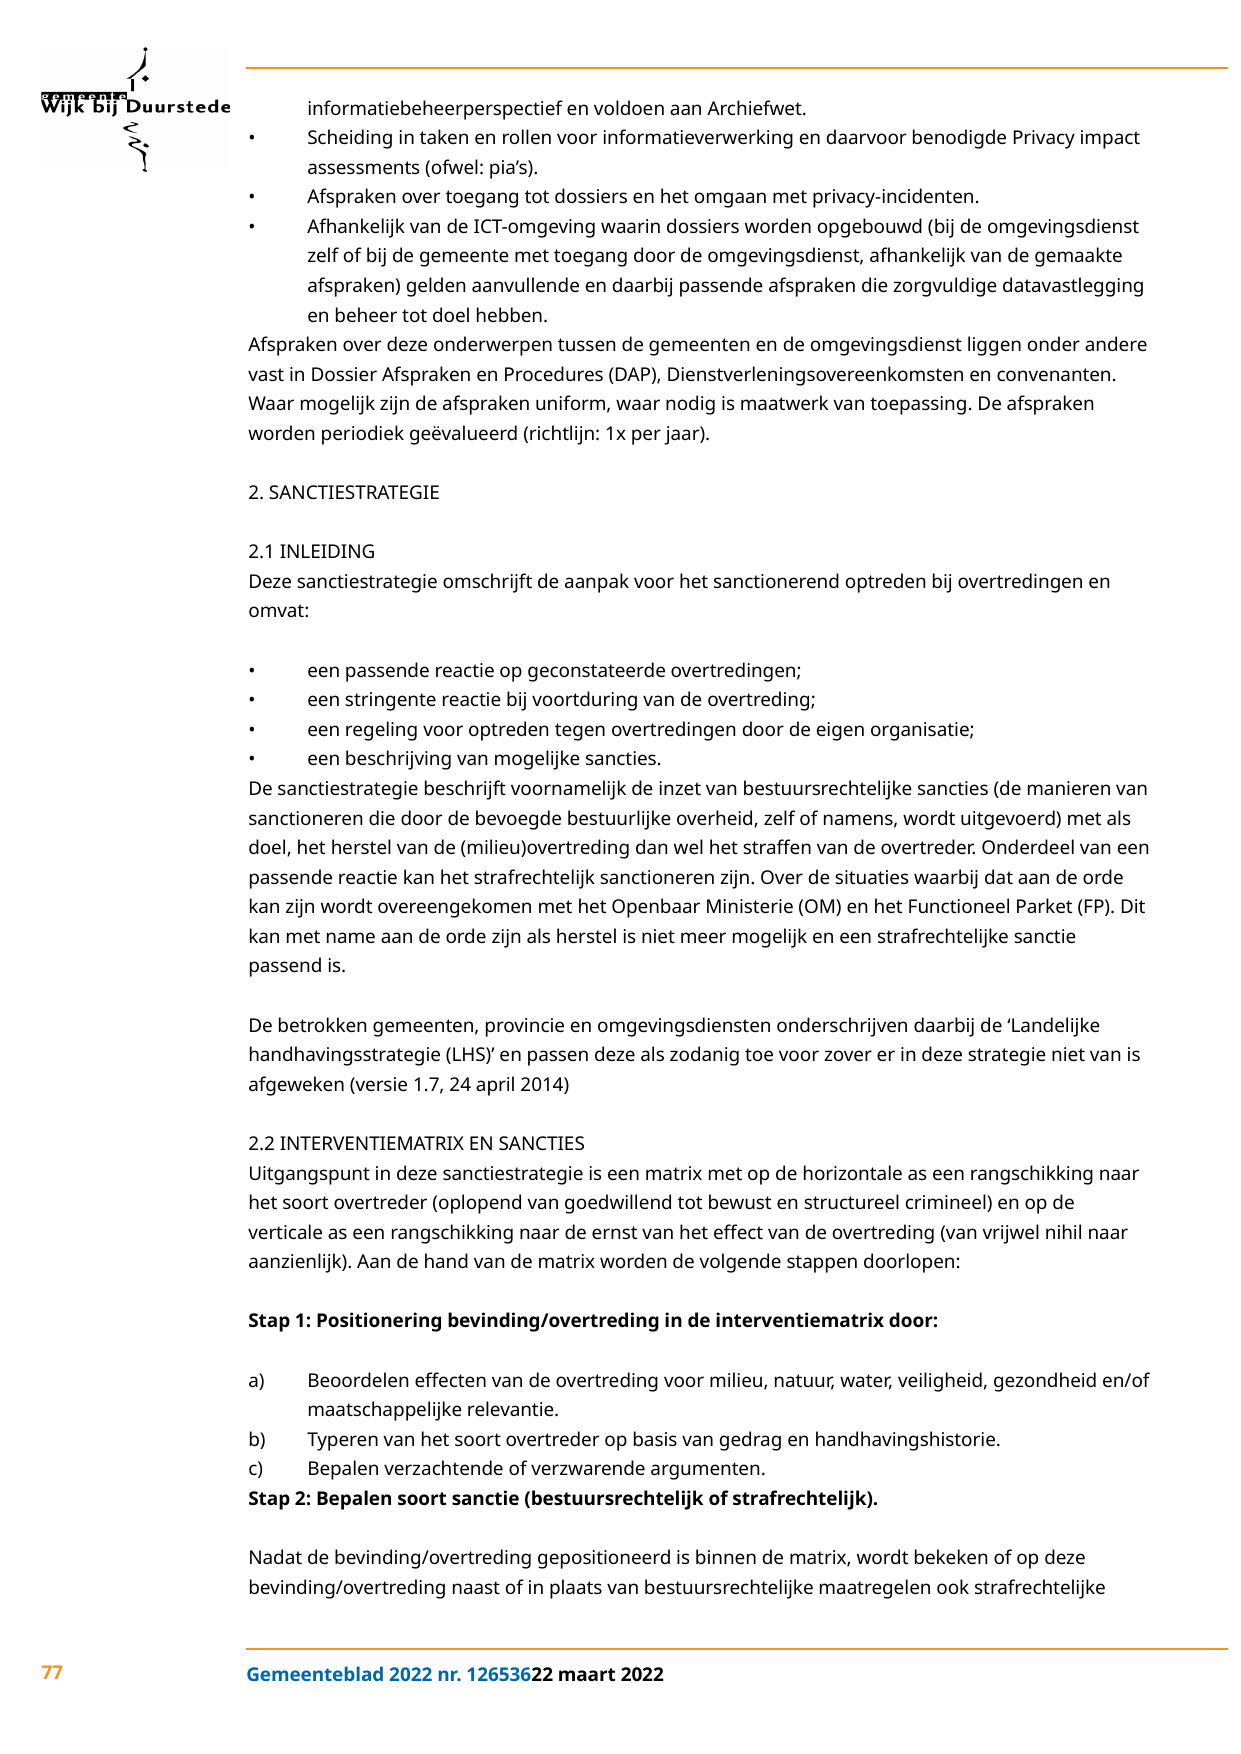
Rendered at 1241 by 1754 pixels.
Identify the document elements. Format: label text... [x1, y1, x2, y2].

text Stap 2: Bepalen soort sanctie (bestuursrechtelijk of strafrechtelijk). [248, 1485, 1152, 1511]
list Afspraken over toegang tot dossiers en het omgaan met privacy-incidenten. [248, 183, 1152, 209]
text Deze sanctiestrategie omschrijft de aanpak voor het sanctionerend optreden bij overtredingen en omvat: [248, 568, 1152, 623]
text Uitgangspunt in deze sanctiestrategie is een matrix met op de horizontale as een rangschikking naar het soort overtreder (oplopend van goedwillend tot bewust en structureel crimineel) en op de verticale as een rangschikking naar de ernst van het effect van de overtreding (van vrijwel nihil naar aanzienlijk). Aan de hand van de matrix worden de volgende stappen doorlopen: [248, 1160, 1152, 1274]
list een beschrijving van mogelijke sancties. [248, 746, 1152, 771]
list Bepalen verzachtende of verzwarende argumenten. [248, 1456, 1152, 1481]
picture [41, 47, 231, 172]
text De betrokken gemeenten, provincie en omgevingsdiensten onderschrijven daarbij de ‘Landelijke handhavingsstrategie (LHS)’ en passen deze als zodanig toe voor zover er in deze strategie niet van is afgeweken (versie 1.7, 24 april 2014) [248, 1012, 1152, 1097]
text Afspraken over deze onderwerpen tussen de gemeenten en de omgevingsdienst liggen onder andere vast in Dossier Afspraken en Procedures (DAP), Dienstverleningsovereenkomsten en convenanten. Waar mogelijk zijn de afspraken uniform, waar nodig is maatwerk van toepassing. De afspraken worden periodiek geëvalueerd (richtlijn: 1x per jaar). [248, 331, 1152, 446]
text 2. SANCTIESTRATEGIE [248, 479, 1152, 505]
list Typeren van het soort overtreder op basis van gedrag en handhavingshistorie. [248, 1426, 1152, 1452]
list Afhankelijk van de ICT-omgeving waarin dossiers worden opgebouwd (bij de omgevingsdienst zelf of bij de gemeente met toegang door de omgevingsdienst, afhankelijk van de gemaakte afspraken) gelden aanvullende en daarbij passende afspraken die zorgvuldige datavastlegging en beheer tot doel hebben. [248, 213, 1152, 328]
list een regeling voor optreden tegen overtredingen door de eigen organisatie; [248, 716, 1152, 742]
list informatiebeheerperspectief en voldoen aan Archiefwet. [248, 95, 1152, 121]
text Stap 1: Positionering bevinding/overtreding in de interventiematrix door: [248, 1308, 1152, 1333]
text De sanctiestrategie beschrijft voornamelijk de inzet van bestuursrechtelijke sancties (de manieren van sanctioneren die door de bevoegde bestuurlijke overheid, zelf of namens, wordt uitgevoerd) met als doel, het herstel van de (milieu)overtreding dan wel het straffen van de overtreder. Onderdeel van een passende reactie kan het strafrechtelijk sanctioneren zijn. Over de situaties waarbij dat aan de orde kan zijn wordt overeengekomen met het Openbaar Ministerie (OM) en het Functioneel Parket (FP). Dit kan met name aan de orde zijn als herstel is niet meer mogelijk en een strafrechtelijke sanctie passend is. [248, 775, 1152, 978]
list een stringente reactie bij voortduring van de overtreding; [248, 686, 1152, 712]
text 2.1 INLEIDING [248, 538, 1152, 564]
list een passende reactie op geconstateerde overtredingen; [248, 657, 1152, 683]
text 2.2 INTERVENTIEMATRIX EN SANCTIES [248, 1130, 1152, 1156]
text Nadat de bevinding/overtreding gepositioneerd is binnen de matrix, wordt bekeken of op deze bevinding/overtreding naast of in plaats van bestuursrechtelijke maatregelen ook strafrechtelijke [248, 1544, 1152, 1600]
list Beoordelen effecten van de overtreding voor milieu, natuur, water, veiligheid, gezondheid en/of maatschappelijke relevantie. [248, 1367, 1152, 1422]
list Scheiding in taken en rollen voor informatieverwerking en daarvoor benodigde Privacy impact assessments (ofwel: pia’s). [248, 124, 1152, 180]
